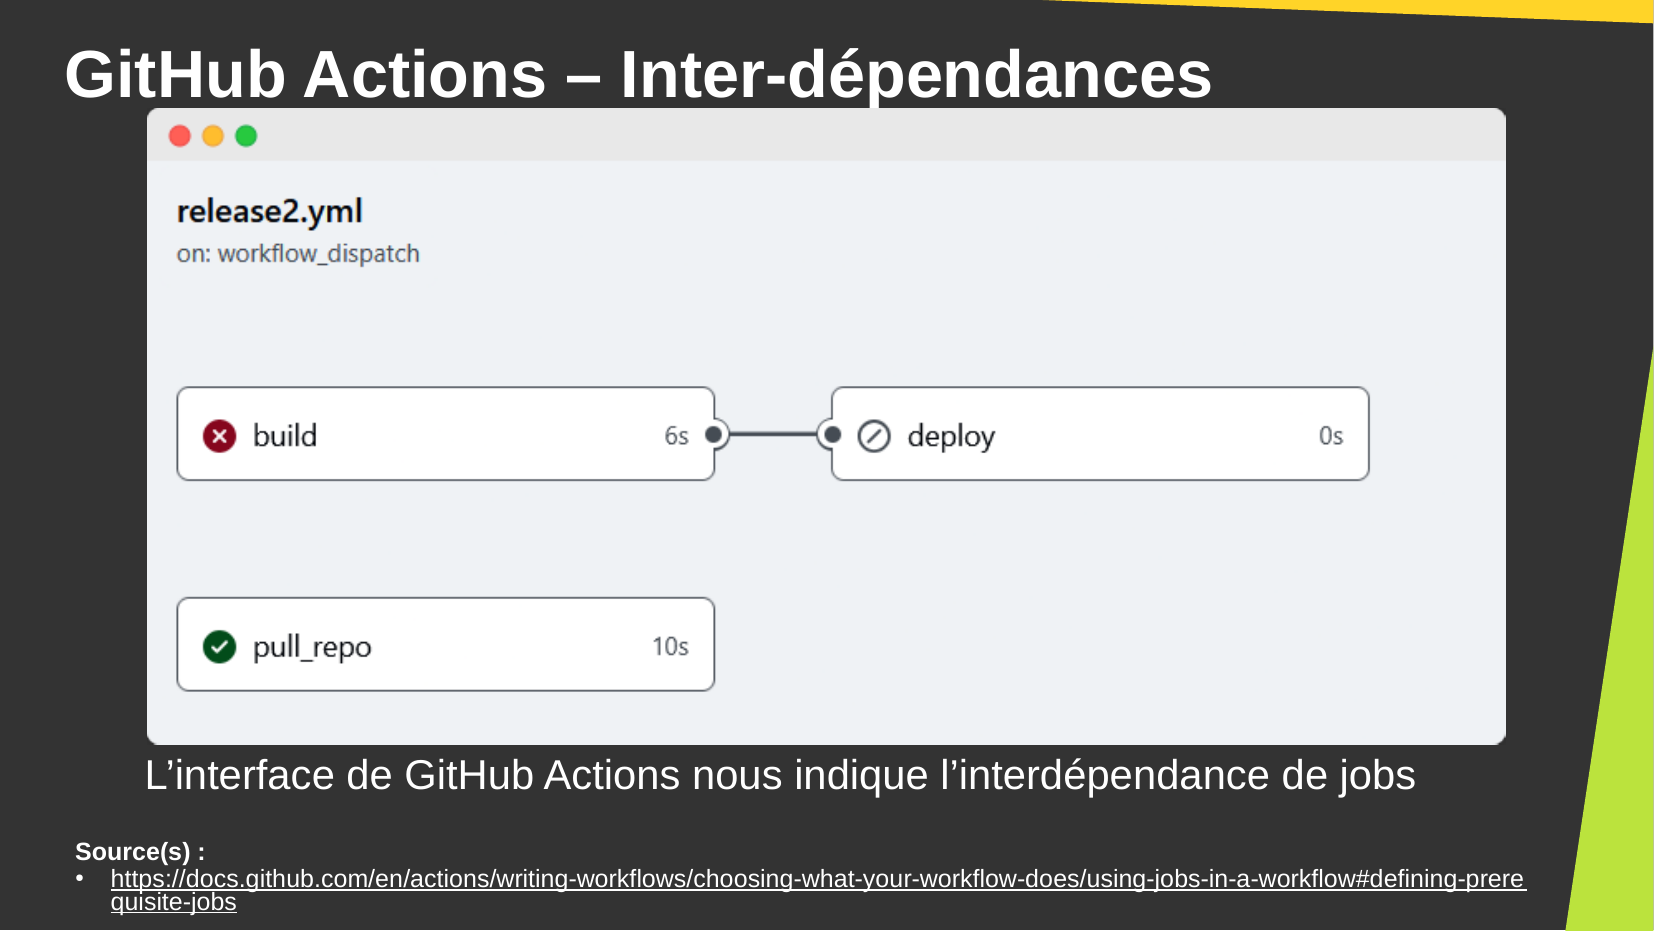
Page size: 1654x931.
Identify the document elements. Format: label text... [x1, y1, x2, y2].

title GitHub Actions – Inter-dépendances [64, 37, 1577, 119]
text_box Source(s) : https://docs.github.com/en/actions/writing-workflows/choosing-what-your-workflow-does/using-jobs-in-a-workflow#defining-prerequisite-jobs [60, 791, 1546, 901]
text_box [1042, 0, 1654, 24]
text_box L’interface de GitHub Actions nous indique l’interdépendance de jobs [129, 744, 1512, 821]
text_box [1565, 342, 1654, 931]
picture [147, 108, 1506, 745]
